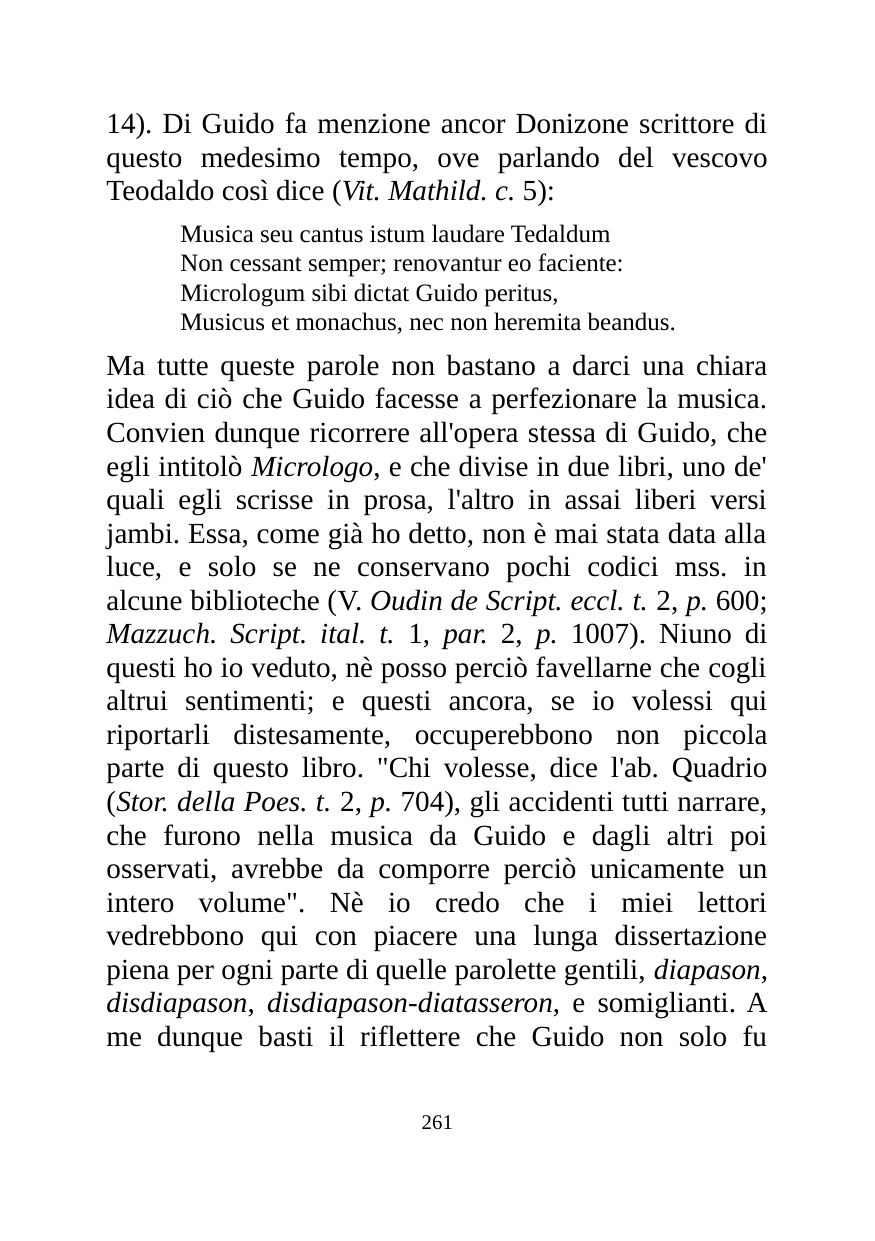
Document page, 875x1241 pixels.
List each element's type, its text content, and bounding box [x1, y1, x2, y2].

text 14). Di Guido fa menzione ancor Donizone scrittore di questo medesimo tempo, ove parlando del vescovo Teodaldo così dice (Vit. Mathild. c. 5): [106, 106, 768, 207]
text Musica seu cantus istum laudare Tedaldum [106, 219, 768, 248]
text Musicus et monachus, nec non heremita beandus. [106, 307, 768, 336]
text Non cessant semper; renovantur eo faciente: [106, 248, 768, 277]
text Micrologum sibi dictat Guido peritus, [106, 278, 768, 306]
text Ma tutte queste parole non bastano a darci una chiara idea di ciò che Guido facesse a perfezionare la musica. Convien dunque ricorrere all'opera stessa di Guido, che egli intitolò Micrologo, e che divise in due libri, uno de' quali egli scrisse in prosa, l'altro in assai liberi versi jambi. Essa, come già ho detto, non è mai stata data alla luce, e solo se ne conservano pochi codici mss. in alcune biblioteche (V. Oudin de Script. eccl. t. 2, p. 600; Mazzuch. Script. ital. t. 1, par. 2, p. 1007). Niuno di questi ho io veduto, nè posso perciò favellarne che cogli altrui sentimenti; e questi ancora, se io volessi qui riportarli distesamente, occuperebbono non piccola parte di questo libro. "Chi volesse, dice l'ab. Quadrio (Stor. della Poes. t. 2, p. 704), gli accidenti tutti narrare, che furono nella musica da Guido e dagli altri poi osservati, avrebbe da comporre perciò unicamente un intero volume". Nè io credo che i miei lettori vedrebbono qui con piacere una lunga dissertazione piena per ogni parte di quelle parolette gentili, diapason, disdiapason, disdiapason-diatasseron, e somiglianti. A me dunque basti il riflettere che Guido non solo fu [106, 348, 768, 1052]
